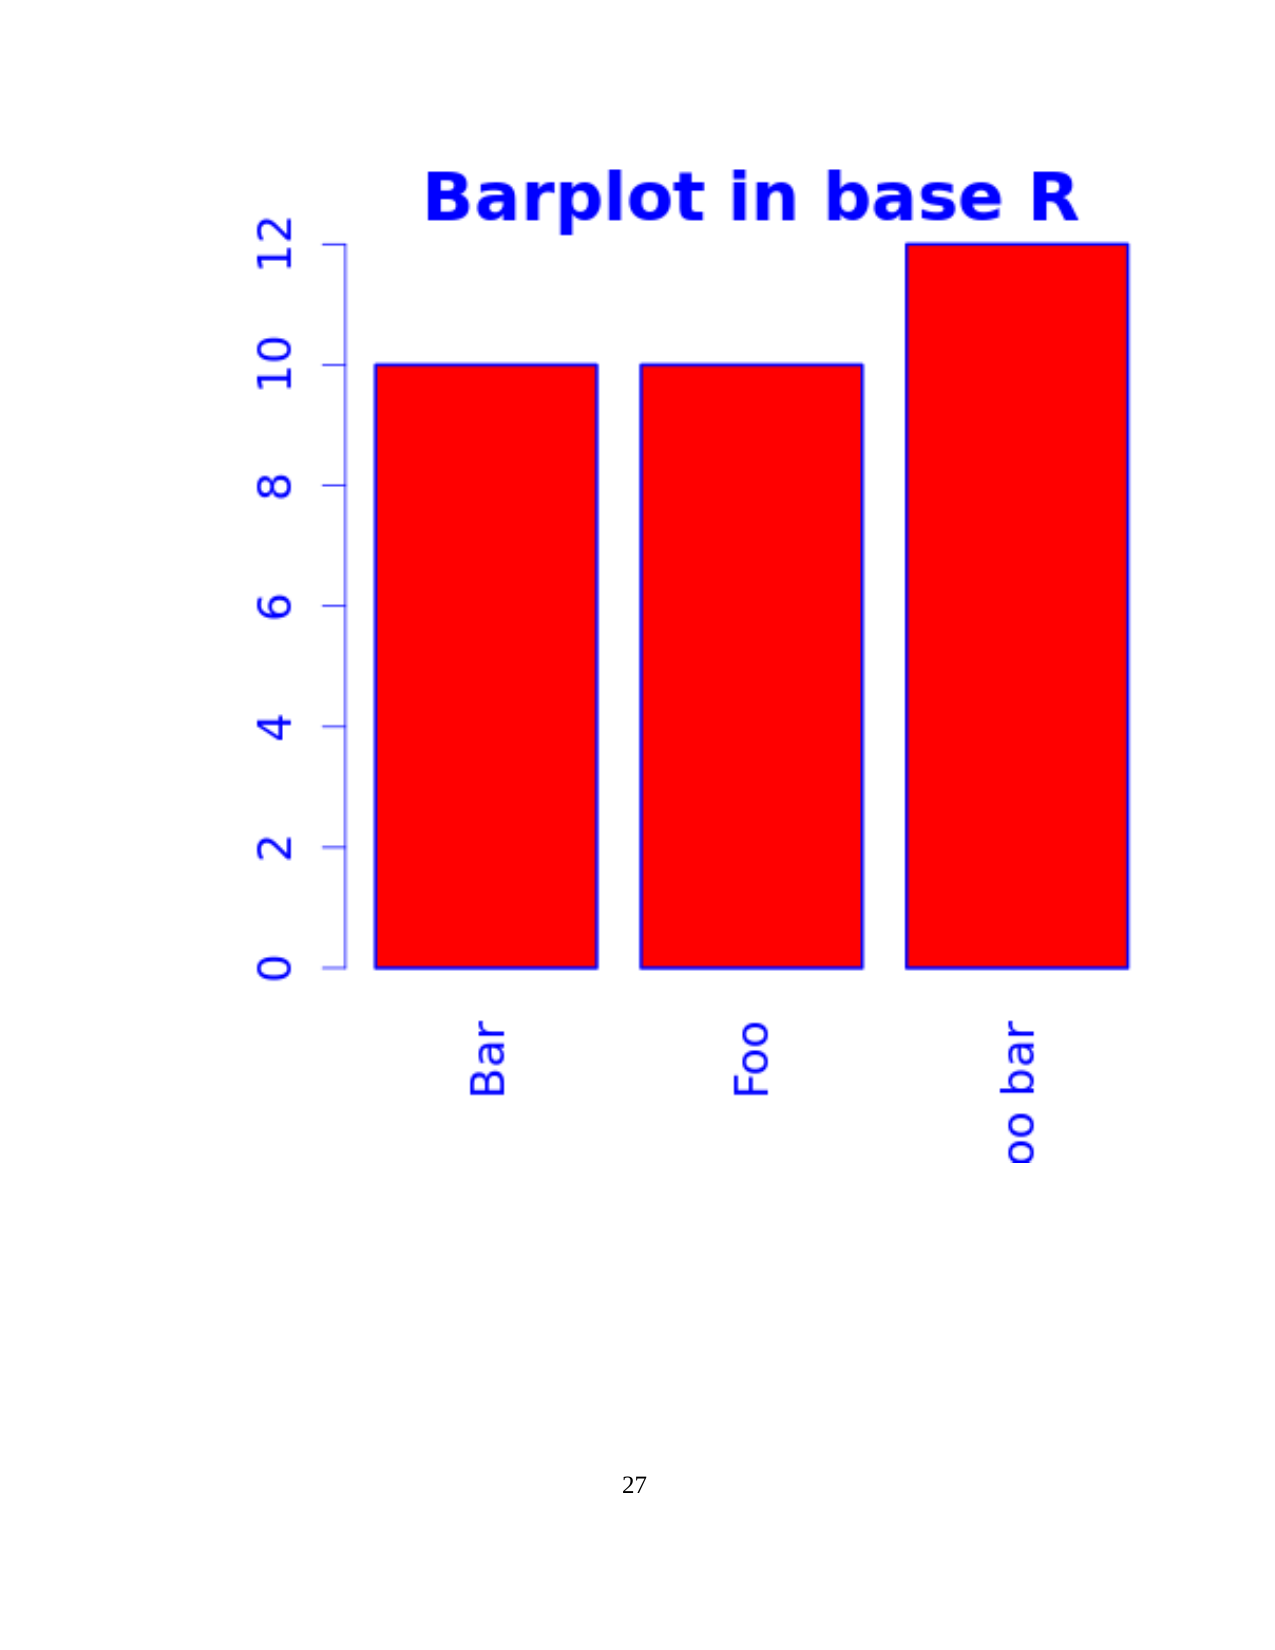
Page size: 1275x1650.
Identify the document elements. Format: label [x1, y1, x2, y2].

picture [150, 150, 1163, 1163]
